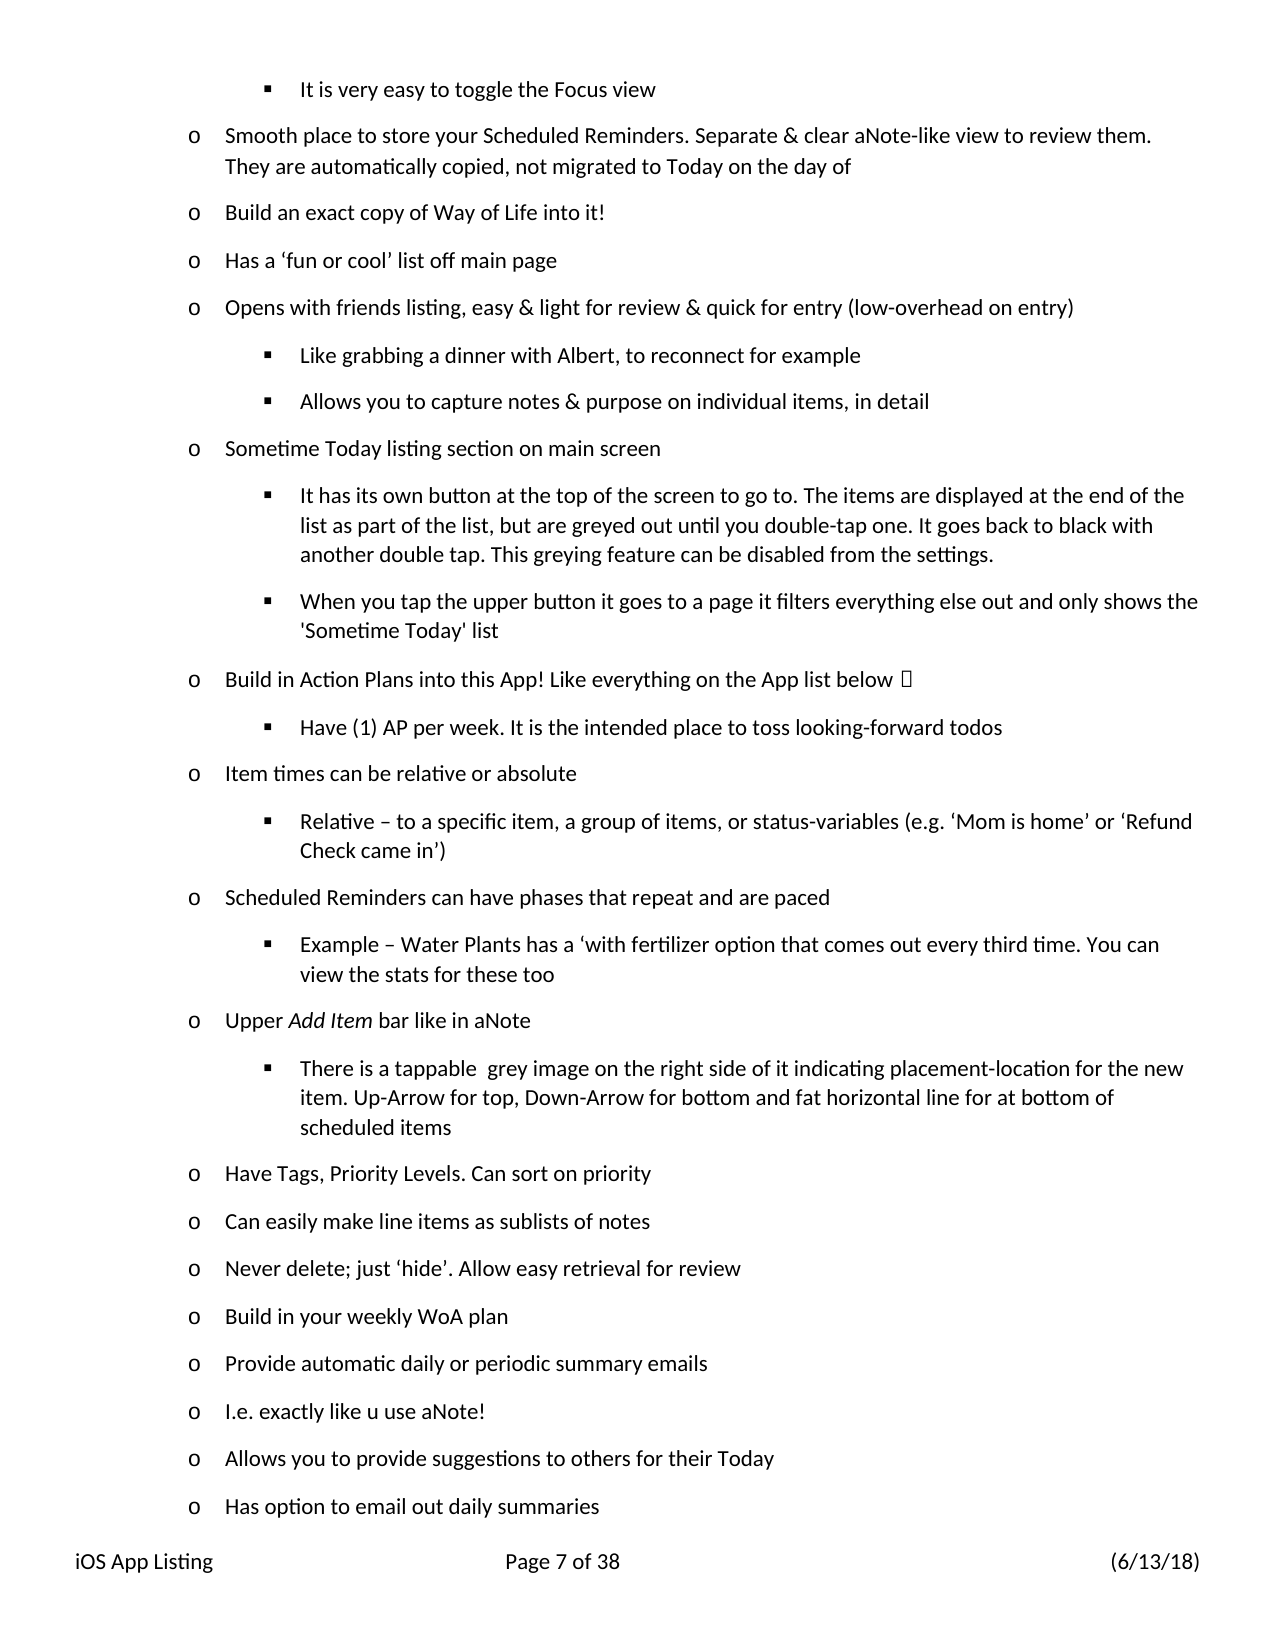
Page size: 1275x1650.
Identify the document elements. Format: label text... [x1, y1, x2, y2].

list Have Tags, Priority Levels. Can sort on priority [187, 1159, 1200, 1189]
list I.e. exactly like u use aNote! [187, 1397, 1200, 1426]
list It is very easy to toggle the Focus view [262, 75, 1200, 103]
list Can easily make line items as sublists of notes [187, 1207, 1200, 1236]
list Never delete; just ‘hide’. Allow easy retrieval for review [187, 1254, 1200, 1284]
list There is a tappable grey image on the right side of it indicating placement-location for the new item. Up-Arrow for top, Down-Arrow for bottom and fat horizontal line for at bottom of scheduled items [262, 1054, 1200, 1141]
list Build in your weekly WoA plan [187, 1302, 1200, 1331]
list Allows you to capture notes & purpose on individual items, in detail [262, 387, 1200, 415]
list It has its own button at the top of the screen to go to. The items are displayed at the end of the list as part of the list, but are greyed out until you double-tap one. It goes back to black with another double tap. This greying feature can be disabled from the settings. [262, 481, 1200, 569]
list Example – Water Plants has a ‘with fertilizer option that comes out every third time. You can view the stats for these too [262, 930, 1200, 988]
list Opens with friends listing, easy & light for review & quick for entry (low-overhead on entry) [187, 293, 1200, 323]
list Provide automatic daily or periodic summary emails [187, 1349, 1200, 1379]
list Has option to email out daily summaries [187, 1492, 1200, 1521]
list When you tap the upper button it goes to a page it filters everything else out and only shows the 'Sometime Today' list [262, 587, 1200, 645]
list Sometime Today listing section on main screen [187, 434, 1200, 463]
list Smooth place to store your Scheduled Reminders. Separate & clear aNote-like view to review them. They are automatically copied, not migrated to Today on the day of [187, 121, 1200, 180]
list Item times can be relative or absolute [187, 759, 1200, 788]
list Build an exact copy of Way of Life into it! [187, 198, 1200, 228]
list Scheduled Reminders can have phases that repeat and are paced [187, 883, 1200, 912]
list Relative – to a specific item, a group of items, or status-variables (e.g. ‘Mom is home’ or ‘Refund Check came in’) [262, 807, 1200, 864]
list Build in Action Plans into this App! Like everything on the App list below  [187, 663, 1200, 694]
list Have (1) AP per week. It is the intended place to toss looking-forward todos [262, 713, 1200, 741]
list Has a ‘fun or cool’ list off main page [187, 246, 1200, 275]
list Allows you to provide suggestions to others for their Today [187, 1444, 1200, 1474]
list Like grabbing a dinner with Albert, to reconnect for example [262, 341, 1200, 369]
list Upper Add Item bar like in aNote [187, 1006, 1200, 1036]
